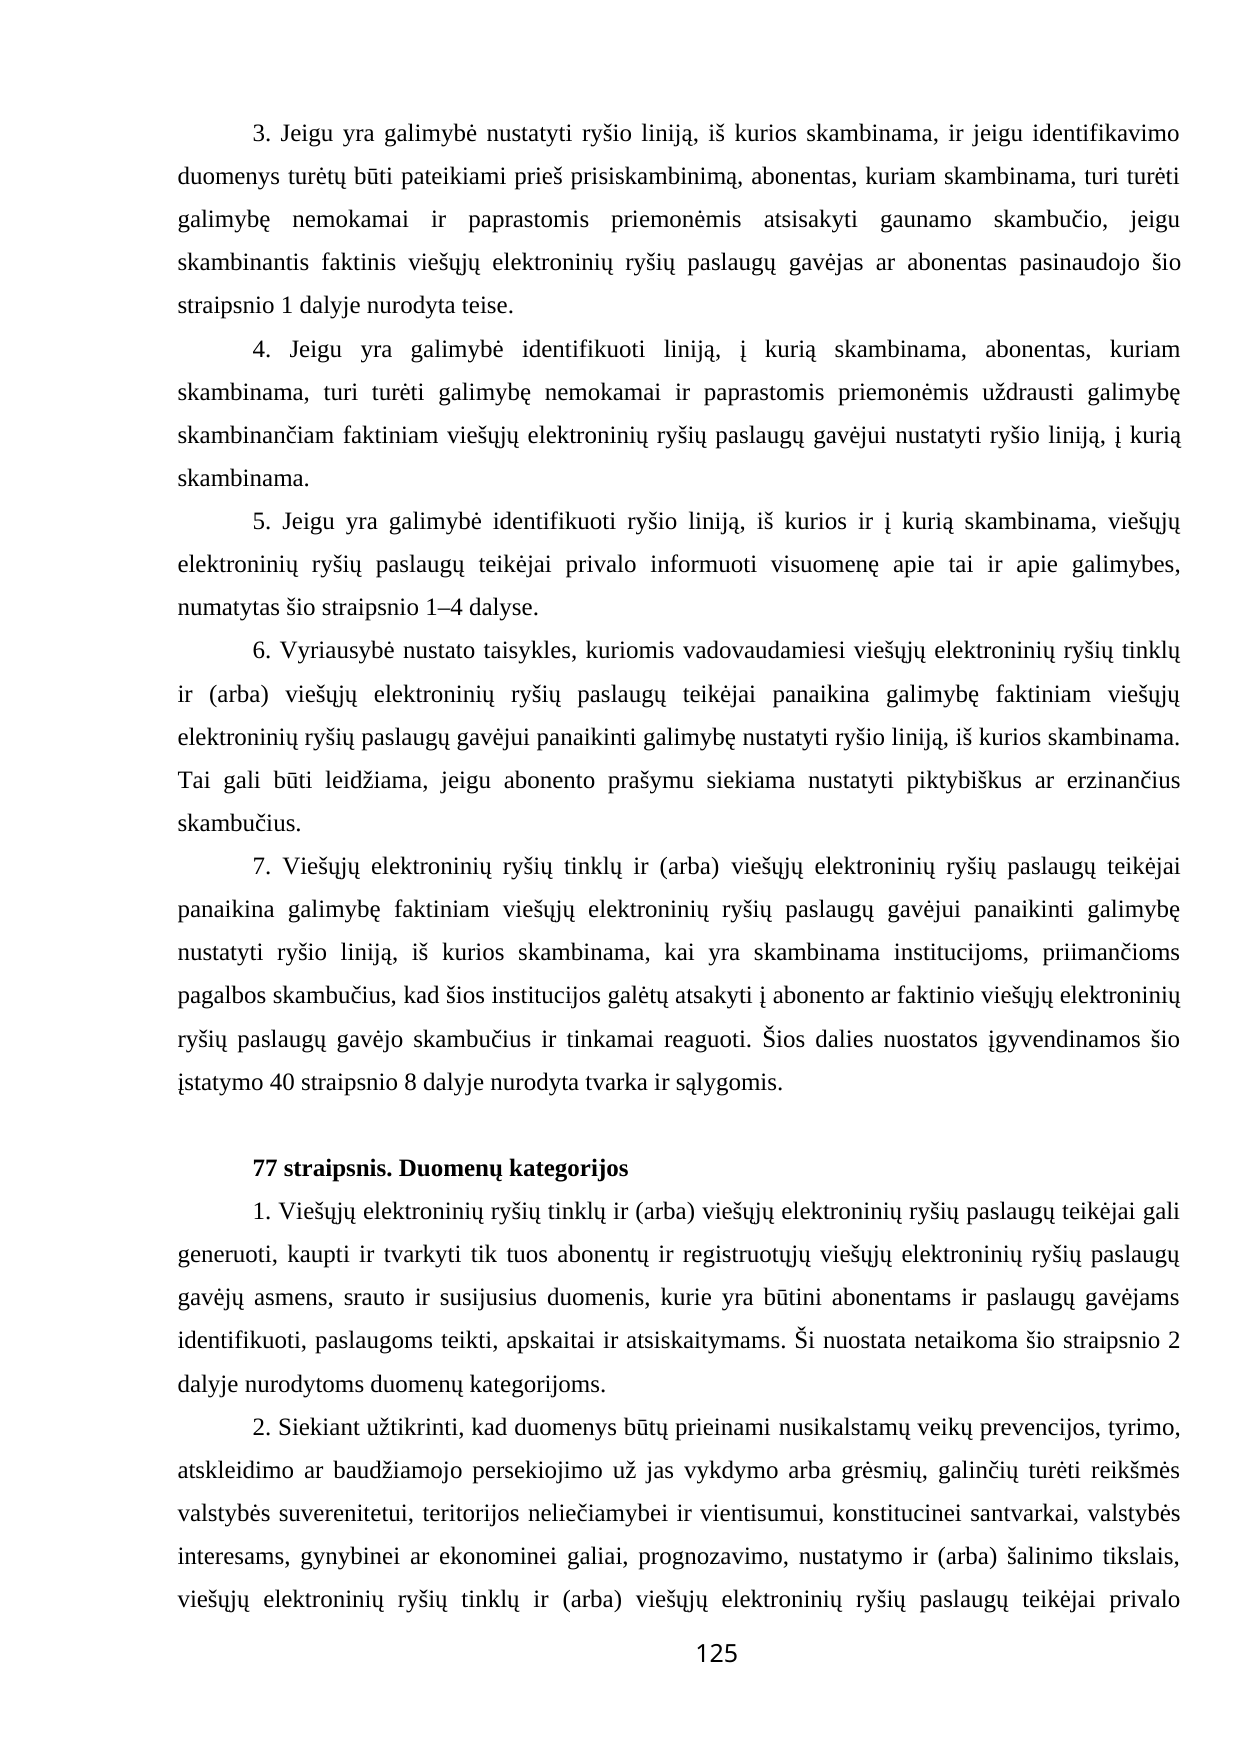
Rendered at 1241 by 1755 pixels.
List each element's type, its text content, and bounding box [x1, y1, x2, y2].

text 7. Viešųjų elektroninių ryšių tinklų ir (arba) viešųjų elektroninių ryšių paslaugų teikėjai panaikina galimybę faktiniam viešųjų elektroninių ryšių paslaugų gavėjui panaikinti galimybę nustatyti ryšio liniją, iš kurios skambinama, kai yra skambinama institucijoms, priimančioms pagalbos skambučius, kad šios institucijos galėtų atsakyti į abonento ar faktinio viešųjų elektroninių ryšių paslaugų gavėjo skambučius ir tinkamai reaguoti. Šios dalies nuostatos įgyvendinamos šio įstatymo 40 straipsnio 8 dalyje nurodyta tvarka ir sąlygomis. [177, 851, 1181, 1096]
text 77 straipsnis. Duomenų kategorijos [177, 1153, 1181, 1182]
text 3. Jeigu yra galimybė nustatyti ryšio liniją, iš kurios skambinama, ir jeigu identifikavimo duomenys turėtų būti pateikiami prieš prisiskambinimą, abonentas, kuriam skambinama, turi turėti galimybę nemokamai ir paprastomis priemonėmis atsisakyti gaunamo skambučio, jeigu skambinantis faktinis viešųjų elektroninių ryšių paslaugų gavėjas ar abonentas pasinaudojo šio straipsnio 1 dalyje nurodyta teise. [177, 118, 1181, 319]
text 5. Jeigu yra galimybė identifikuoti ryšio liniją, iš kurios ir į kurią skambinama, viešųjų elektroninių ryšių paslaugų teikėjai privalo informuoti visuomenę apie tai ir apie galimybes, numatytas šio straipsnio 1–4 dalyse. [177, 506, 1181, 621]
text 1. Viešųjų elektroninių ryšių tinklų ir (arba) viešųjų elektroninių ryšių paslaugų teikėjai gali generuoti, kaupti ir tvarkyti tik tuos abonentų ir registruotųjų viešųjų elektroninių ryšių paslaugų gavėjų asmens, srauto ir susijusius duomenis, kurie yra būtini abonentams ir paslaugų gavėjams identifikuoti, paslaugoms teikti, apskaitai ir atsiskaitymams. Ši nuostata netaikoma šio straipsnio 2 dalyje nurodytoms duomenų kategorijoms. [177, 1196, 1181, 1397]
text 4. Jeigu yra galimybė identifikuoti liniją, į kurią skambinama, abonentas, kuriam skambinama, turi turėti galimybę nemokamai ir paprastomis priemonėmis uždrausti galimybę skambinančiam faktiniam viešųjų elektroninių ryšių paslaugų gavėjui nustatyti ryšio liniją, į kurią skambinama. [177, 334, 1181, 492]
text 2. Siekiant užtikrinti, kad duomenys būtų prieinami nusikalstamų veikų prevencijos, tyrimo, atskleidimo ar baudžiamojo persekiojimo už jas vykdymo arba grėsmių, galinčių turėti reikšmės valstybės suverenitetui, teritorijos neliečiamybei ir vientisumui, konstitucinei santvarkai, valstybės interesams, gynybinei ar ekonominei galiai, prognozavimo, nustatymo ir (arba) šalinimo tikslais, viešųjų elektroninių ryšių tinklų ir (arba) viešųjų elektroninių ryšių paslaugų teikėjai privalo [177, 1412, 1181, 1613]
text 6. Vyriausybė nustato taisykles, kuriomis vadovaudamiesi viešųjų elektroninių ryšių tinklų ir (arba) viešųjų elektroninių ryšių paslaugų teikėjai panaikina galimybę faktiniam viešųjų elektroninių ryšių paslaugų gavėjui panaikinti galimybę nustatyti ryšio liniją, iš kurios skambinama. Tai gali būti leidžiama, jeigu abonento prašymu siekiama nustatyti piktybiškus ar erzinančius skambučius. [177, 636, 1181, 837]
